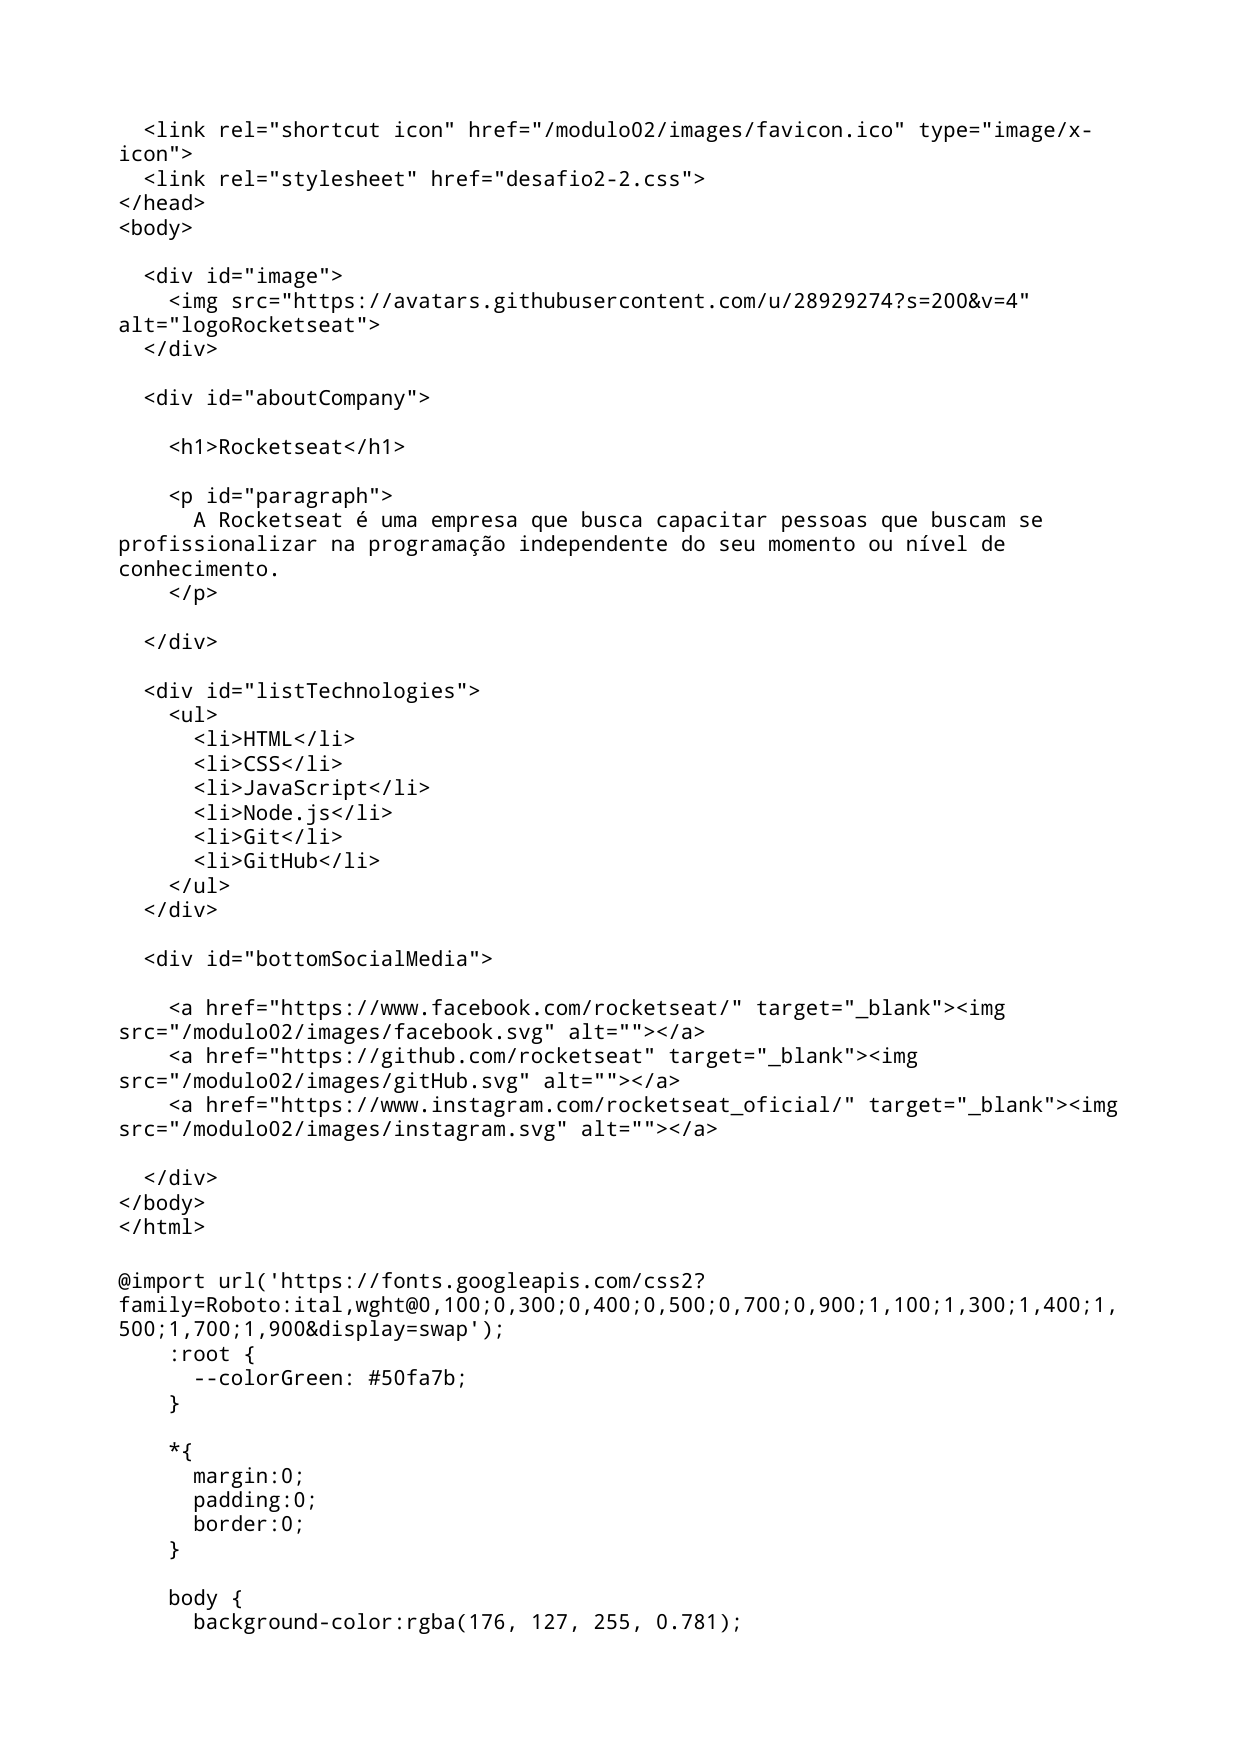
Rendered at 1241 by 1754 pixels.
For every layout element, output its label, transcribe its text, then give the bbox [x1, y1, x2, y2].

text <a href="https://github.com/rocketseat" target="_blank"><img src="/modulo02/images/gitHub.svg" alt=""></a> [118, 1044, 1122, 1093]
text </div> [118, 630, 1122, 654]
text padding:0; [118, 1488, 1122, 1512]
text } [118, 1391, 1122, 1415]
text margin:0; [118, 1464, 1122, 1488]
text <li>JavaScript</li> [118, 776, 1122, 801]
text <li>CSS</li> [118, 752, 1122, 776]
text </div> [118, 337, 1122, 362]
text <a href="https://www.facebook.com/rocketseat/" target="_blank"><img src="/modulo02/images/facebook.svg" alt=""></a> [118, 996, 1122, 1044]
text <img src="https://avatars.githubusercontent.com/u/28929274?s=200&v=4" alt="logoRocketseat"> [118, 289, 1122, 337]
text </div> [118, 1166, 1122, 1191]
text background-color:rgba(176, 127, 255, 0.781); [118, 1610, 1122, 1634]
text <li>GitHub</li> [118, 849, 1122, 874]
text *{ [118, 1439, 1122, 1464]
text </head> [118, 191, 1122, 216]
text :root { [118, 1342, 1122, 1366]
text </ul> [118, 874, 1122, 898]
text <div id="image"> [118, 264, 1122, 289]
text A Rocketseat é uma empresa que busca capacitar pessoas que buscam se profissionalizar na programação independente do seu momento ou nível de conhecimento. [118, 508, 1122, 581]
text --colorGreen: #50fa7b; [118, 1366, 1122, 1391]
text </div> [118, 898, 1122, 922]
text <div id="aboutCompany"> [118, 386, 1122, 411]
text <link rel="stylesheet" href="desafio2-2.css"> [118, 167, 1122, 191]
text <ul> [118, 703, 1122, 727]
text body { [118, 1586, 1122, 1610]
text <li>Node.js</li> [118, 801, 1122, 825]
text <li>HTML</li> [118, 727, 1122, 752]
text <link rel="shortcut icon" href="/modulo02/images/favicon.ico" type="image/x-icon"> [118, 118, 1122, 167]
text <a href="https://www.instagram.com/rocketseat_oficial/" target="_blank"><img src="/modulo02/images/instagram.svg" alt=""></a> [118, 1093, 1122, 1142]
text </body> [118, 1191, 1122, 1215]
text <body> [118, 216, 1122, 240]
text <li>Git</li> [118, 825, 1122, 849]
text <div id="listTechnologies"> [118, 679, 1122, 703]
text </p> [118, 581, 1122, 606]
text </html> [118, 1215, 1122, 1239]
text <p id="paragraph"> [118, 484, 1122, 508]
text } [118, 1537, 1122, 1561]
text border:0; [118, 1512, 1122, 1537]
text <h1>Rocketseat</h1> [118, 435, 1122, 459]
text <div id="bottomSocialMedia"> [118, 947, 1122, 971]
text @import url('https://fonts.googleapis.com/css2?family=Roboto:ital,wght@0,100;0,300;0,400;0,500;0,700;0,900;1,100;1,300;1,400;1,500;1,700;1,900&display=swap'); [118, 1269, 1122, 1342]
